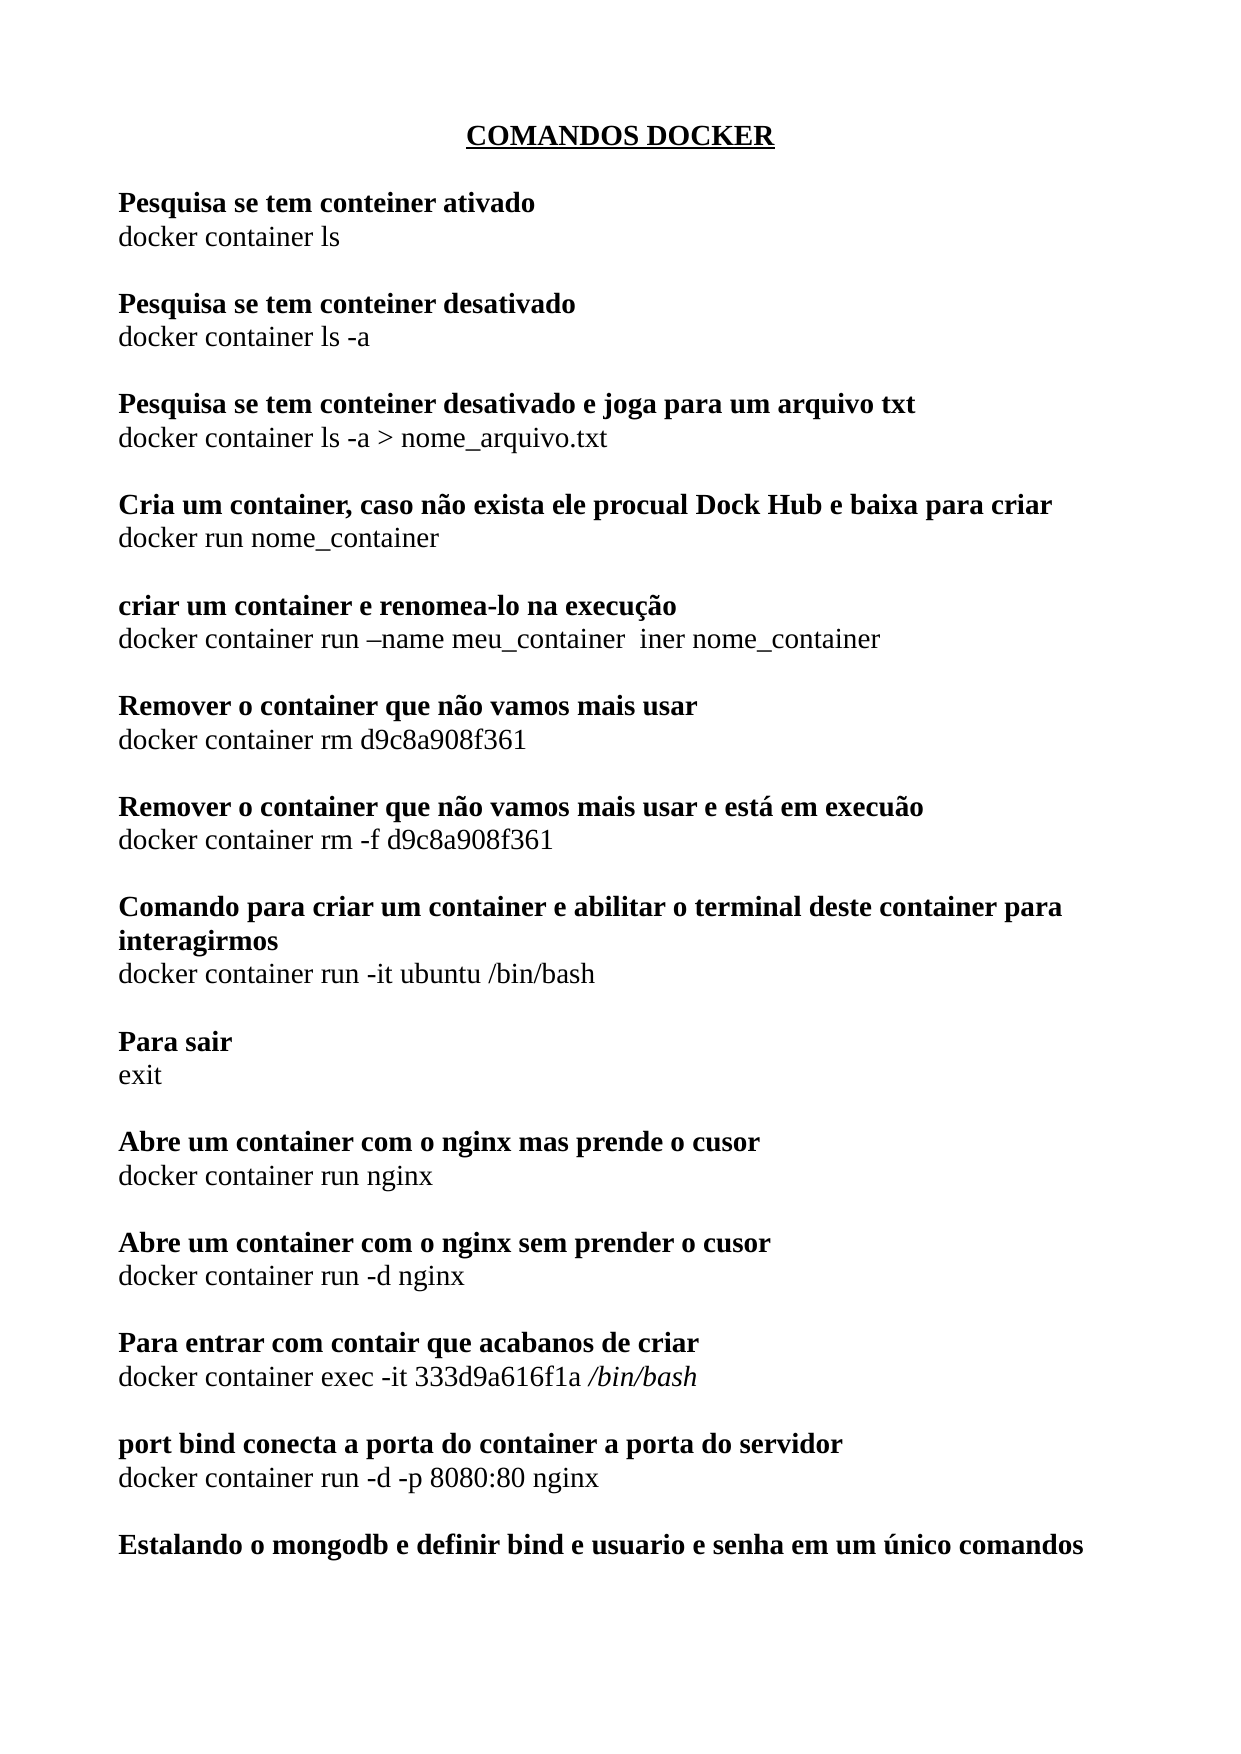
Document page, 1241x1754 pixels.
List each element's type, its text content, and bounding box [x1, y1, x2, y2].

text Comando para criar um container e abilitar o terminal deste container para interagirmos [118, 889, 1122, 957]
text exit [118, 1057, 1122, 1091]
text Cria um container, caso não exista ele procual Dock Hub e baixa para criar [118, 487, 1122, 521]
text Pesquisa se tem conteiner ativado [118, 185, 1122, 219]
text Abre um container com o nginx mas prende o cusor [118, 1124, 1122, 1158]
text docker container ls [118, 219, 1122, 252]
text Para entrar com contair que acabanos de criar [118, 1326, 1122, 1359]
text Remover o container que não vamos mais usar [118, 688, 1122, 722]
text COMANDOS DOCKER [118, 118, 1122, 152]
text docker container run nginx [118, 1158, 1122, 1191]
text Pesquisa se tem conteiner desativado e joga para um arquivo txt [118, 386, 1122, 420]
text docker container rm d9c8a908f361 [118, 722, 1122, 755]
text Abre um container com o nginx sem prender o cusor [118, 1225, 1122, 1258]
text Remover o container que não vamos mais usar e está em execuão [118, 789, 1122, 822]
text docker container ls -a > nome_arquivo.txt [118, 420, 1122, 453]
text docker container ls -a [118, 319, 1122, 353]
text Estalando o mongodb e definir bind e usuario e senha em um único comandos [118, 1527, 1122, 1560]
text docker run nome_container [118, 521, 1122, 554]
text docker container exec -it 333d9a616f1a /bin/bash [118, 1359, 1122, 1393]
text criar um container e renomea-lo na execução [118, 588, 1122, 621]
text docker container run -it ubuntu /bin/bash [118, 957, 1122, 990]
text Pesquisa se tem conteiner desativado [118, 286, 1122, 319]
text docker container run –name meu_container iner nome_container [118, 621, 1122, 655]
text docker container run -d -p 8080:80 nginx [118, 1460, 1122, 1493]
text docker container run -d nginx [118, 1258, 1122, 1292]
text docker container rm -f d9c8a908f361 [118, 822, 1122, 856]
text Para sair [118, 1024, 1122, 1057]
text port bind conecta a porta do container a porta do servidor [118, 1426, 1122, 1460]
